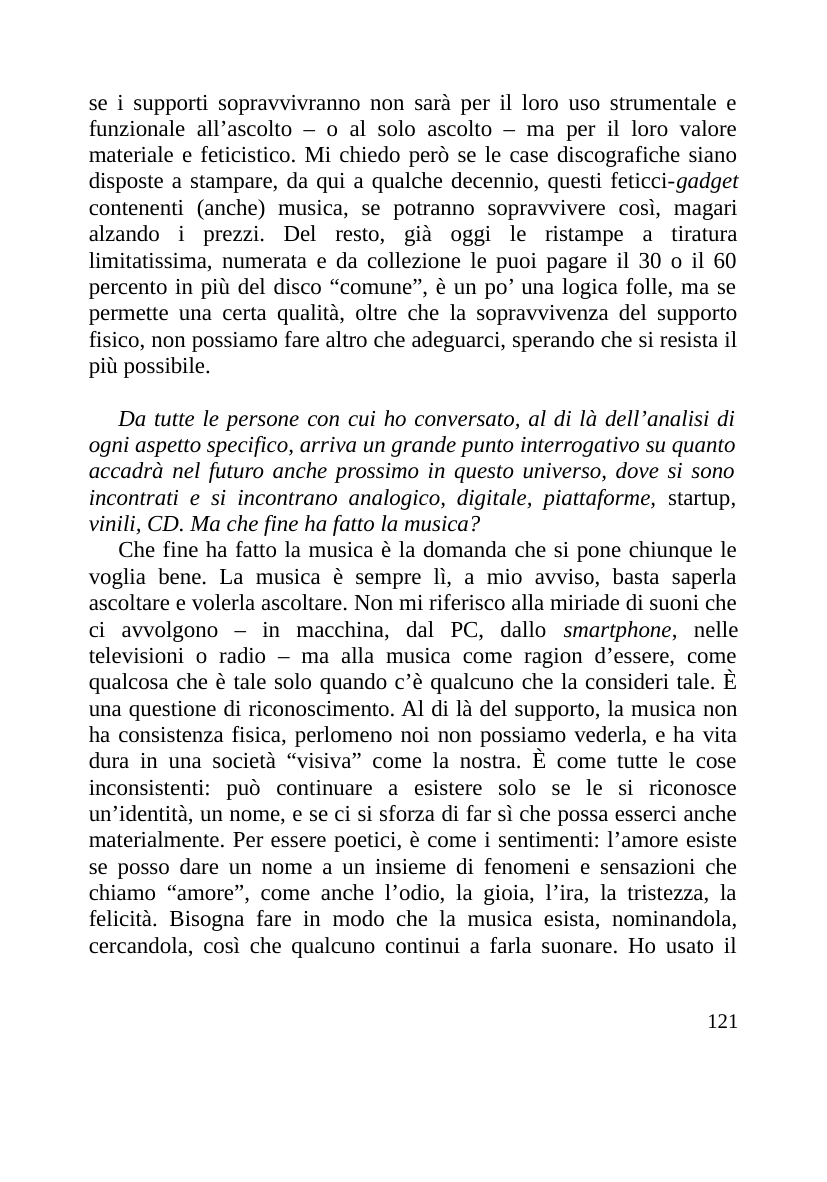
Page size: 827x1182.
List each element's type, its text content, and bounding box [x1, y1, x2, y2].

text se i supporti sopravvivranno non sarà per il loro uso strumentale e funzionale all’ascolto – o al solo ascolto – ma per il loro valore materiale e feticistico. Mi chiedo però se le case discografiche siano disposte a stampare, da qui a qualche decennio, questi feticci-gadget contenenti (anche) musica, se potranno sopravvivere così, magari alzando i prezzi. Del resto, già oggi le ristampe a tiratura limitatissima, numerata e da collezione le puoi pagare il 30 o il 60 percento in più del disco “comune”, è un po’ una logica folle, ma se permette una certa qualità, oltre che la sopravvivenza del supporto fisico, non possiamo fare altro che adeguarci, sperando che si resista il più possibile. [88, 88, 738, 378]
text Che fine ha fatto la musica è la domanda che si pone chiunque le voglia bene. La musica è sempre lì, a mio avviso, basta saperla ascoltare e volerla ascoltare. Non mi riferisco alla miriade di suoni che ci avvolgono – in macchina, dal PC, dallo smartphone, nelle televisioni o radio – ma alla musica come ragion d’essere, come qualcosa che è tale solo quando c’è qualcuno che la consideri tale. È una questione di riconoscimento. Al di là del supporto, la musica non ha consistenza fisica, perlomeno noi non possiamo vederla, e ha vita dura in una società “visiva” come la nostra. È come tutte le cose inconsistenti: può continuare a esistere solo se le si riconosce un’identità, un nome, e se ci si sforza di far sì che possa esserci anche materialmente. Per essere poetici, è come i sentimenti: l’amore esiste se posso dare un nome a un insieme di fenomeni e sensazioni che chiamo “amore”, come anche l’odio, la gioia, l’ira, la tristezza, la felicità. Bisogna fare in modo che la musica esista, nominandola, cercandola, così che qualcuno continui a farla suonare. Ho usato il [88, 537, 738, 958]
text Da tutte le persone con cui ho conversato, al di là dell’analisi di ogni aspetto specifico, arriva un grande punto interrogativo su quanto accadrà nel futuro anche prossimo in questo universo, dove si sono incontrati e si incontrano analogico, digitale, piattaforme, startup, vinili, CD. Ma che fine ha fatto la musica? [88, 405, 738, 537]
